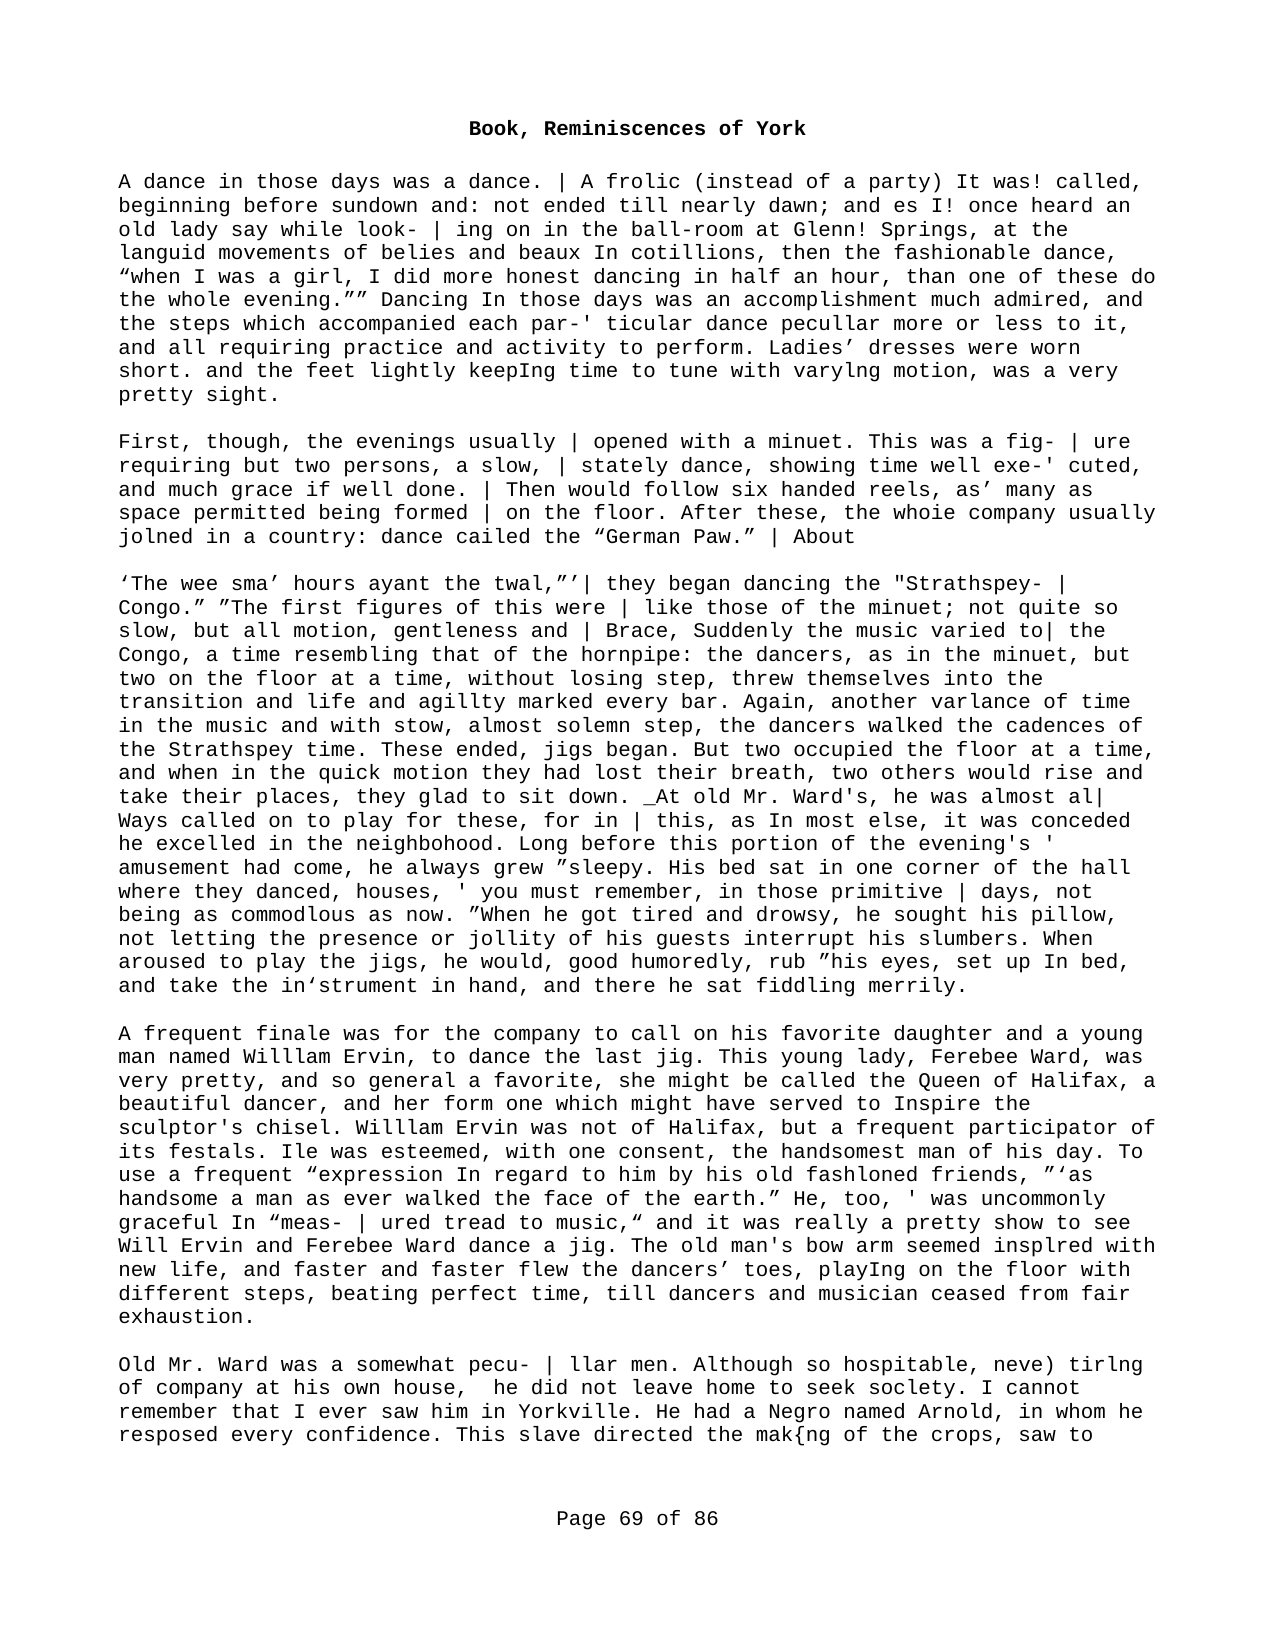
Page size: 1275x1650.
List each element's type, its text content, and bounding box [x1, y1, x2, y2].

text First, though, the evenings usually | opened with a minuet. This was a fig- | ure requiring but two persons, a slow, | stately dance, showing time well exe-' cuted, and much grace if well done. | Then would follow six handed reels, as’ many as space permitted being formed | on the floor. After these, the whoie company usually jolned in a country: dance cailed the “German Paw.” | About [118, 431, 1157, 549]
text ‘The wee sma’ hours ayant the twal,”’| they began dancing the "Strathspey- | Congo.” ”The first figures of this were | like those of the minuet; not quite so slow, but all motion, gentleness and | Brace, Suddenly the music varied to| the Congo, a time resembling that of the hornpipe: the dancers, as in the minuet, but two on the floor at a time, without losing step, threw themselves into the transition and life and agillty marked every bar. Again, another varlance of time in the music and with stow, almost solemn step, the dancers walked the cadences of the Strathspey time. These ended, jigs began. But two occupied the floor at a time, and when in the quick motion they had lost their breath, two others would rise and take their places, they glad to sit down. _At old Mr. Ward's, he was almost al| Ways called on to play for these, for in | this, as In most else, it was conceded he excelled in the neighbohood. Long before this portion of the evening's ' amusement had come, he always grew ”sleepy. His bed sat in one corner of the hall where they danced, houses, ' you must remember, in those primitive | days, not being as commodlous as now. ”When he got tired and drowsy, he sought his pillow, not letting the presence or jollity of his guests interrupt his slumbers. When aroused to play the jigs, he would, good humoredly, rub ”his eyes, set up In bed, and take the in‘strument in hand, and there he sat fiddling merrily. [118, 573, 1157, 999]
text Old Mr. Ward was a somewhat pecu- | llar men. Although so hospitable, neve) tirlng of company at his own house, he did not leave home to seek soclety. I cannot remember that I ever saw him in Yorkville. He had a Negro named Arnold, in whom he resposed every confidence. This slave directed the mak{ng of the crops, saw to [118, 1353, 1157, 1448]
text A frequent finale was for the company to call on his favorite daughter and a young man named Willlam Ervin, to dance the last jig. This young lady, Ferebee Ward, was very pretty, and so general a favorite, she might be called the Queen of Halifax, a beautiful dancer, and her form one which might have served to Inspire the sculptor's chisel. Willlam Ervin was not of Halifax, but a frequent participator of its festals. Ile was esteemed, with one consent, the handsomest man of his day. To use a frequent “expression In regard to him by his old fashloned friends, ”‘as handsome a man as ever walked the face of the earth.” He, too, ' was uncommonly graceful In “meas- | ured tread to music,“ and it was really a pretty show to see Will Ervin and Ferebee Ward dance a jig. The old man's bow arm seemed insplred with new life, and faster and faster flew the dancers’ toes, playIng on the floor with different steps, beating perfect time, till dancers and musician ceased from fair exhaustion. [118, 1022, 1157, 1330]
text A dance in those days was a dance. | A frolic (instead of a party) It was! called, beginning before sundown and: not ended till nearly dawn; and es I! once heard an old lady say while look- | ing on in the ball-room at Glenn! Springs, at the languid movements of belies and beaux In cotillions, then the fashionable dance, “when I was a girl, I did more honest dancing in half an hour, than one of these do the whole evening.”” Dancing In those days was an accomplishment much admired, and the steps which accompanied each par-' ticular dance pecullar more or less to it, and all requiring practice and activity to perform. Ladies’ dresses were worn short. and the feet lightly keepIng time to tune with varylng motion, was a very pretty sight. [118, 171, 1157, 408]
